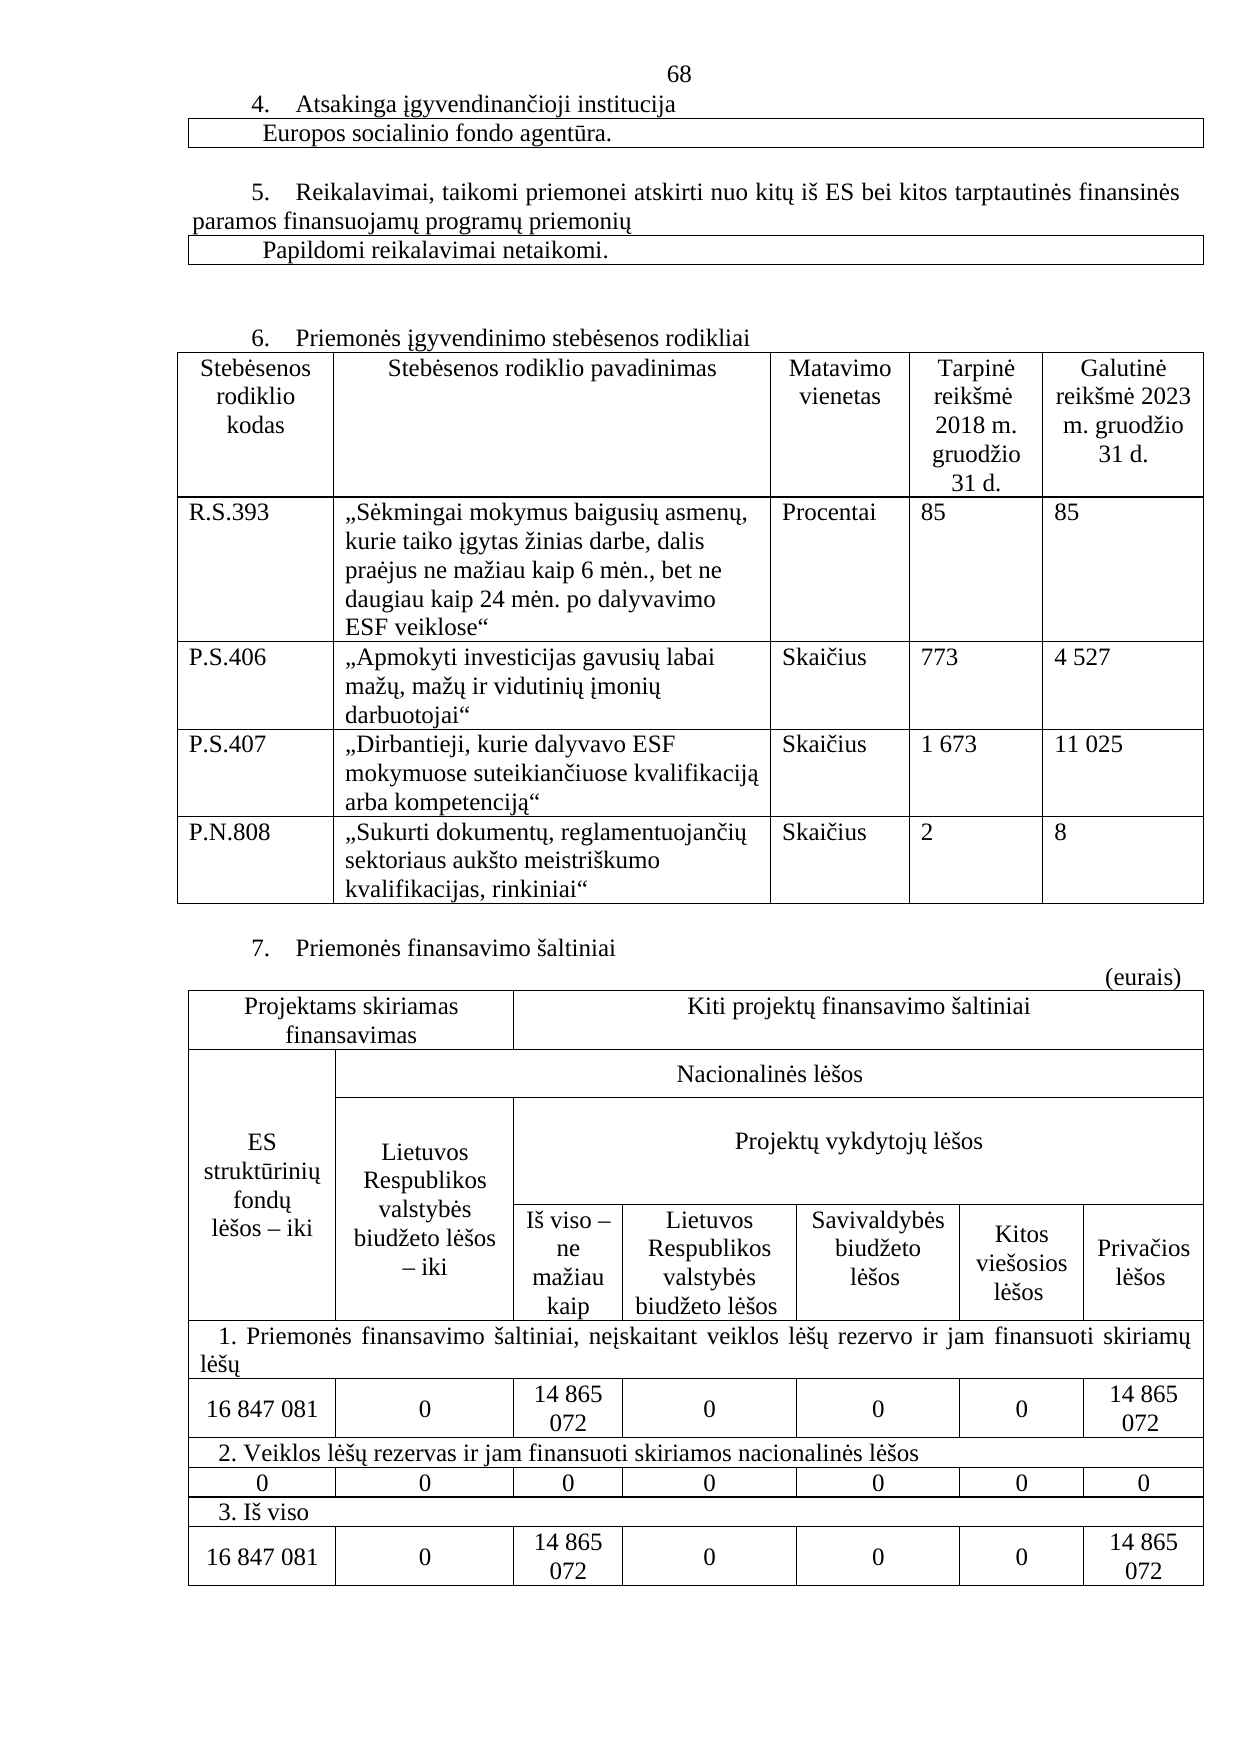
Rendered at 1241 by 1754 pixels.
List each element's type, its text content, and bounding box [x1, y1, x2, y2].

table_cell ES struktūrinių fondų lėšos – iki [189, 1050, 335, 1320]
table_cell P.N.808 [178, 817, 333, 903]
text 7. Priemonės finansavimo šaltiniai [251, 933, 1181, 962]
table_cell R.S.393 [178, 498, 333, 641]
table_cell „Sukurti dokumentų, reglamentuojančių sektoriaus aukšto meistriškumo kvalifikacijas, rinkiniai“ [334, 817, 770, 903]
table_cell 2. Veiklos lėšų rezervas ir jam finansuoti skiriamos nacionalinės lėšos [189, 1438, 1203, 1467]
table_cell Procentai [771, 498, 909, 641]
table_header Projektams skiriamas finansavimas [189, 991, 513, 1049]
table_cell 14 865 072 [1084, 1379, 1203, 1437]
table_cell 0 [623, 1527, 796, 1585]
table_cell 2 [910, 817, 1042, 903]
table_cell 0 [189, 1468, 335, 1496]
table_cell „Apmokyti investicijas gavusių labai mažų, mažų ir vidutinių įmonių darbuotojai“ [334, 642, 770, 728]
table_header Europos socialinio fondo agentūra. [189, 119, 1203, 147]
table_header Galutinė reikšmė 2023 m. gruodžio 31 d. [1043, 353, 1203, 496]
table_cell 85 [1043, 498, 1203, 641]
table_header Kiti projektų finansavimo šaltiniai [514, 991, 1203, 1049]
table_cell Nacionalinės lėšos [336, 1050, 1203, 1097]
table_cell 4 527 [1043, 642, 1203, 728]
table_cell 0 [797, 1468, 959, 1496]
table_cell 14 865 072 [1084, 1527, 1203, 1585]
text 6. Priemonės įgyvendinimo stebėsenos rodikliai [251, 323, 1181, 352]
table_cell P.S.407 [178, 730, 333, 816]
table_cell Skaičius [771, 730, 909, 816]
table_cell Iš viso – ne mažiau kaip [514, 1205, 622, 1320]
table_cell Kitos viešosios lėšos [960, 1205, 1083, 1320]
table_cell 0 [797, 1527, 959, 1585]
table_cell Lietuvos Respublikos valstybės biudžeto lėšos [623, 1205, 796, 1320]
table_cell 0 [336, 1468, 513, 1496]
table_cell Skaičius [771, 817, 909, 903]
table_cell 0 [960, 1379, 1083, 1437]
table_cell Skaičius [771, 642, 909, 728]
table_cell 16 847 081 [189, 1379, 335, 1437]
table_cell 3. Iš viso [189, 1498, 1203, 1526]
table_cell Savivaldybės biudžeto lėšos [797, 1205, 959, 1320]
table_cell 0 [336, 1527, 513, 1585]
table_cell 85 [910, 498, 1042, 641]
text 4. Atsakinga įgyvendinančioji institucija [251, 89, 1181, 117]
table_cell 16 847 081 [189, 1527, 335, 1585]
table_cell P.S.406 [178, 642, 333, 728]
table_cell „Dirbantieji, kurie dalyvavo ESF mokymuose suteikiančiuose kvalifikaciją arba kompetenciją“ [334, 730, 770, 816]
text 5. Reikalavimai, taikomi priemonei atskirti nuo kitų iš ES bei kitos tarptautinės finansinės paramos finansuojamų programų priemonių [192, 177, 1181, 234]
table_cell 1. Priemonės finansavimo šaltiniai, neįskaitant veiklos lėšų rezervo ir jam finansuoti skiriamų lėšų [189, 1321, 1203, 1378]
table_cell Lietuvos Respublikos valstybės biudžeto lėšos – iki [336, 1098, 513, 1320]
table_cell 0 [623, 1468, 796, 1496]
table_cell 0 [1084, 1468, 1203, 1496]
table_cell „Sėkmingai mokymus baigusių asmenų, kurie taiko įgytas žinias darbe, dalis praėjus ne mažiau kaip 6 mėn., bet ne daugiau kaip 24 mėn. po dalyvavimo ESF veiklose“ [334, 498, 770, 641]
table_header Matavimo vienetas [771, 353, 909, 496]
table_cell 0 [960, 1468, 1083, 1496]
table_cell 0 [797, 1379, 959, 1437]
table_cell Privačios lėšos [1084, 1205, 1203, 1320]
table_header Stebėsenos rodiklio kodas [178, 353, 333, 496]
table_cell 773 [910, 642, 1042, 728]
text (eurais) [177, 962, 1181, 990]
table_header Stebėsenos rodiklio pavadinimas [334, 353, 770, 496]
table_cell 1 673 [910, 730, 1042, 816]
table_header Tarpinė reikšmė 2018 m. gruodžio 31 d. [910, 353, 1042, 496]
table_cell 0 [623, 1379, 796, 1437]
table_cell 11 025 [1043, 730, 1203, 816]
table_cell 0 [514, 1468, 622, 1496]
table_header Papildomi reikalavimai netaikomi. [189, 236, 1203, 264]
table_cell 14 865 072 [514, 1379, 622, 1437]
table_cell Projektų vykdytojų lėšos [514, 1098, 1203, 1204]
table_cell 14 865 072 [514, 1527, 622, 1585]
table_cell 0 [336, 1379, 513, 1437]
table_cell 0 [960, 1527, 1083, 1585]
table_cell 8 [1043, 817, 1203, 903]
